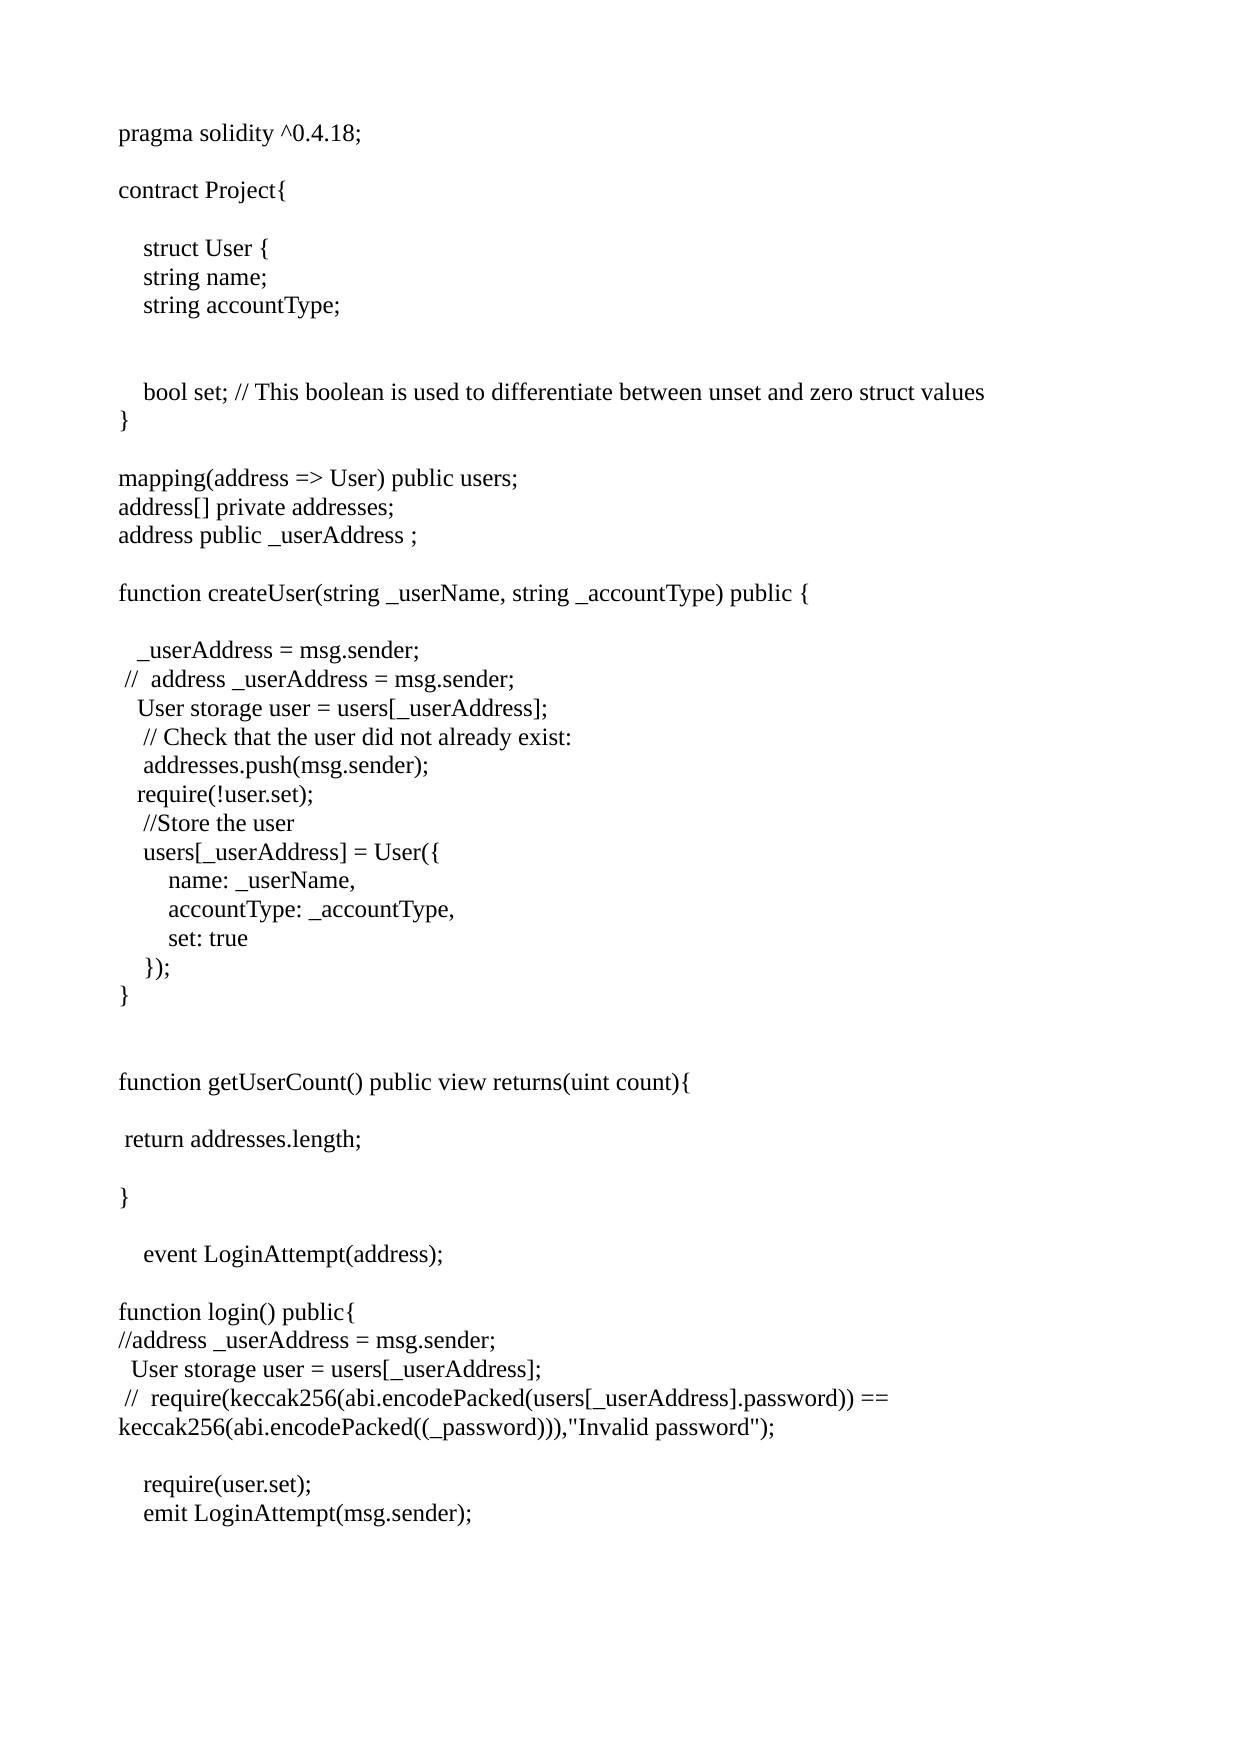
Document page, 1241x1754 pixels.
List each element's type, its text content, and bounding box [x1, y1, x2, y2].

text string name; [118, 262, 1122, 291]
text event LoginAttempt(address); [118, 1239, 1122, 1268]
text // Check that the user did not already exist: [118, 722, 1122, 751]
text // require(keccak256(abi.encodePacked(users[_userAddress].password)) == keccak256(abi.encodePacked((_password))),"Invalid password"); [118, 1383, 1122, 1441]
text string accountType; [118, 291, 1122, 319]
text } [118, 1182, 1122, 1211]
text } [118, 981, 1122, 1009]
text bool set; // This boolean is used to differentiate between unset and zero struct values [118, 377, 1122, 406]
text User storage user = users[_userAddress]; [118, 693, 1122, 722]
text address public _userAddress ; [118, 521, 1122, 549]
text users[_userAddress] = User({ [118, 837, 1122, 866]
text return addresses.length; [118, 1124, 1122, 1153]
text function createUser(string _userName, string _accountType) public { [118, 578, 1122, 607]
text function getUserCount() public view returns(uint count){ [118, 1067, 1122, 1096]
text } [118, 406, 1122, 434]
text function login() public{ [118, 1297, 1122, 1326]
text require(!user.set); [118, 779, 1122, 808]
text set: true [118, 923, 1122, 952]
text _userAddress = msg.sender; [118, 636, 1122, 664]
text User storage user = users[_userAddress]; [118, 1354, 1122, 1383]
text addresses.push(msg.sender); [118, 751, 1122, 779]
text address[] private addresses; [118, 492, 1122, 521]
text accountType: _accountType, [118, 894, 1122, 923]
text }); [118, 952, 1122, 981]
text pragma solidity ^0.4.18; [118, 118, 1122, 147]
text contract Project{ [118, 176, 1122, 204]
text emit LoginAttempt(msg.sender); [118, 1498, 1122, 1527]
text //address _userAddress = msg.sender; [118, 1326, 1122, 1354]
text //Store the user [118, 808, 1122, 837]
text name: _userName, [118, 866, 1122, 894]
text require(user.set); [118, 1469, 1122, 1498]
text struct User { [118, 233, 1122, 262]
text // address _userAddress = msg.sender; [118, 664, 1122, 693]
text mapping(address => User) public users; [118, 463, 1122, 492]
